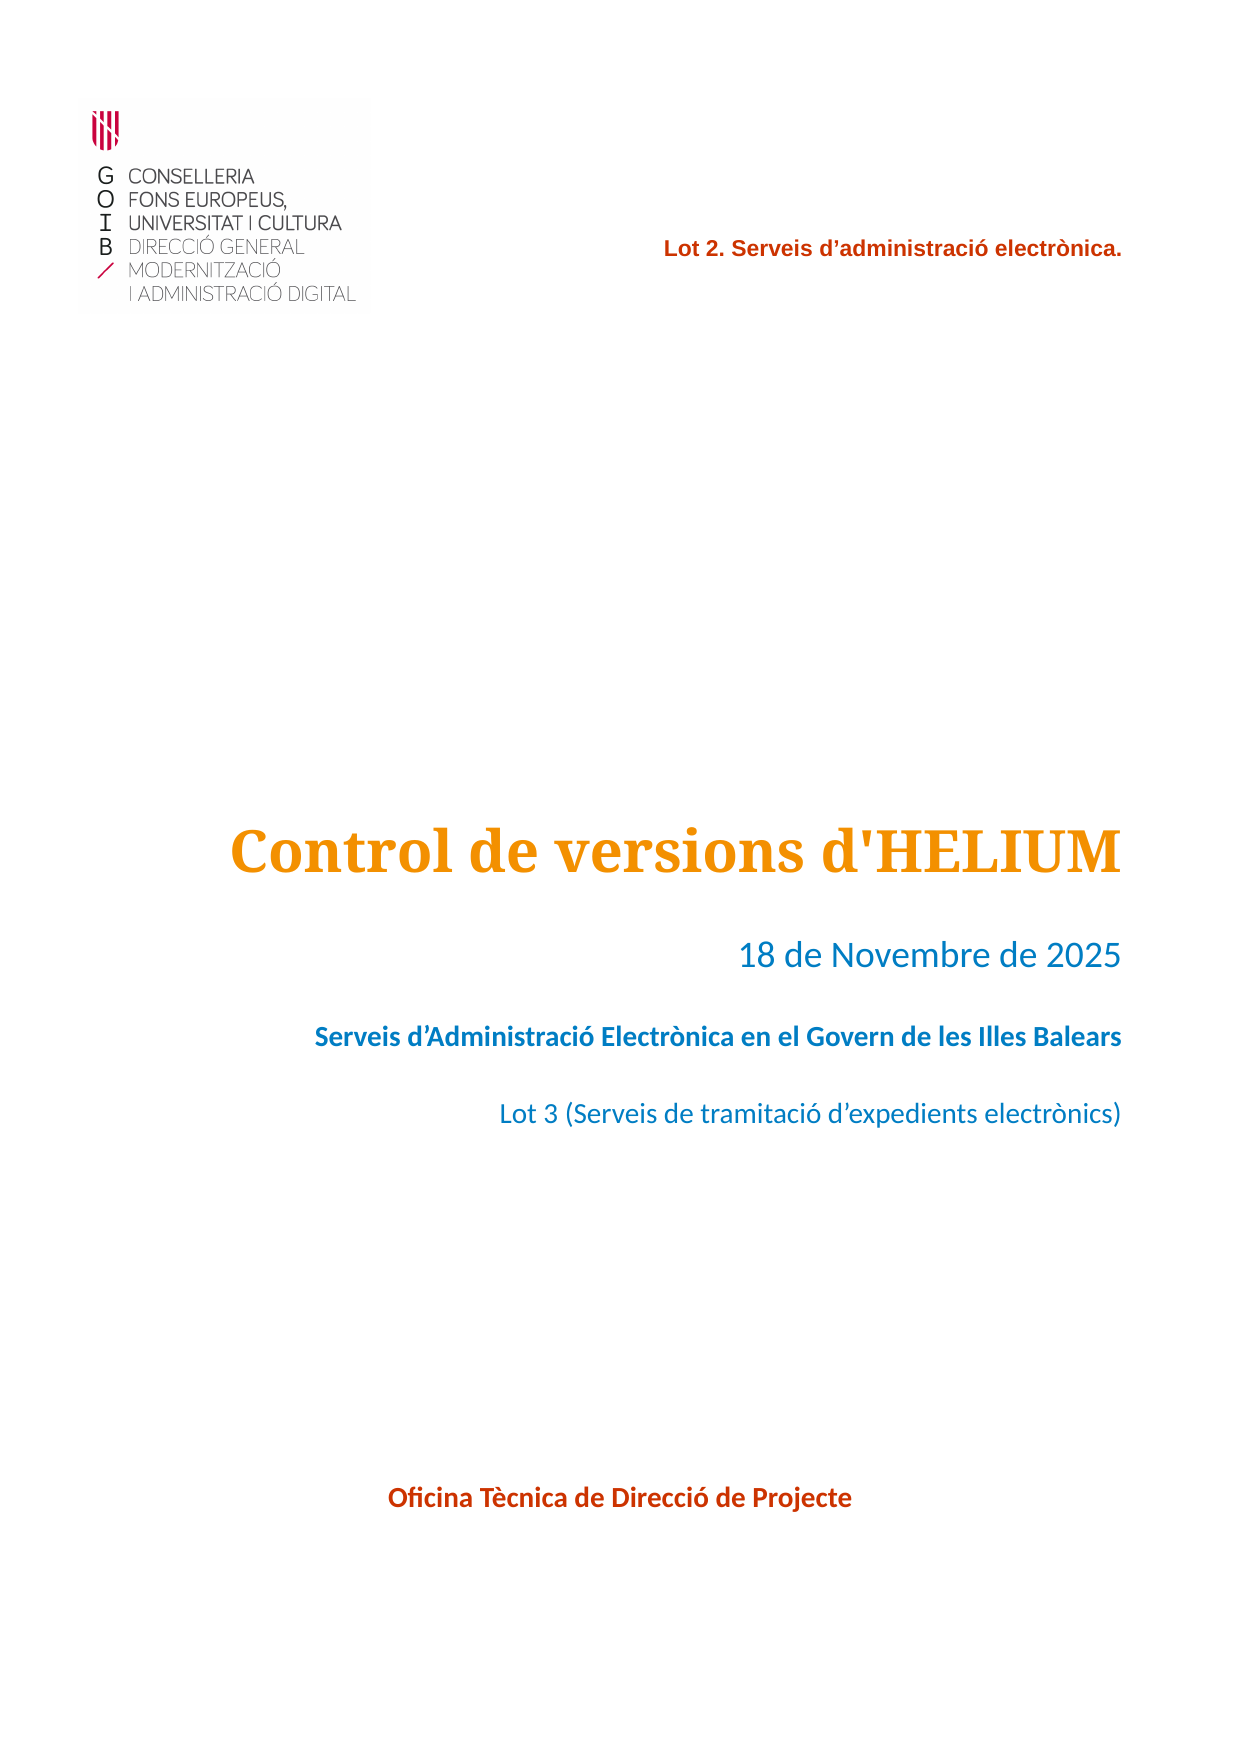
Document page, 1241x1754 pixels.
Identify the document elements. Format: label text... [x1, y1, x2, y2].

text 18 de Novembre de 2025 [118, 931, 1122, 977]
text Serveis d’Administració Electrònica en el Govern de les Illes Balears [118, 1018, 1122, 1053]
text Lot 3 (Serveis de tramitació d’expedients electrònics) [118, 1095, 1122, 1130]
text Control de versions d'HELIUM [118, 810, 1122, 889]
text Oficina Tècnica de Direcció de Projecte [118, 1479, 1122, 1515]
picture [77, 98, 371, 314]
text Lot 2. Serveis d’administració electrònica. [371, 232, 1122, 263]
